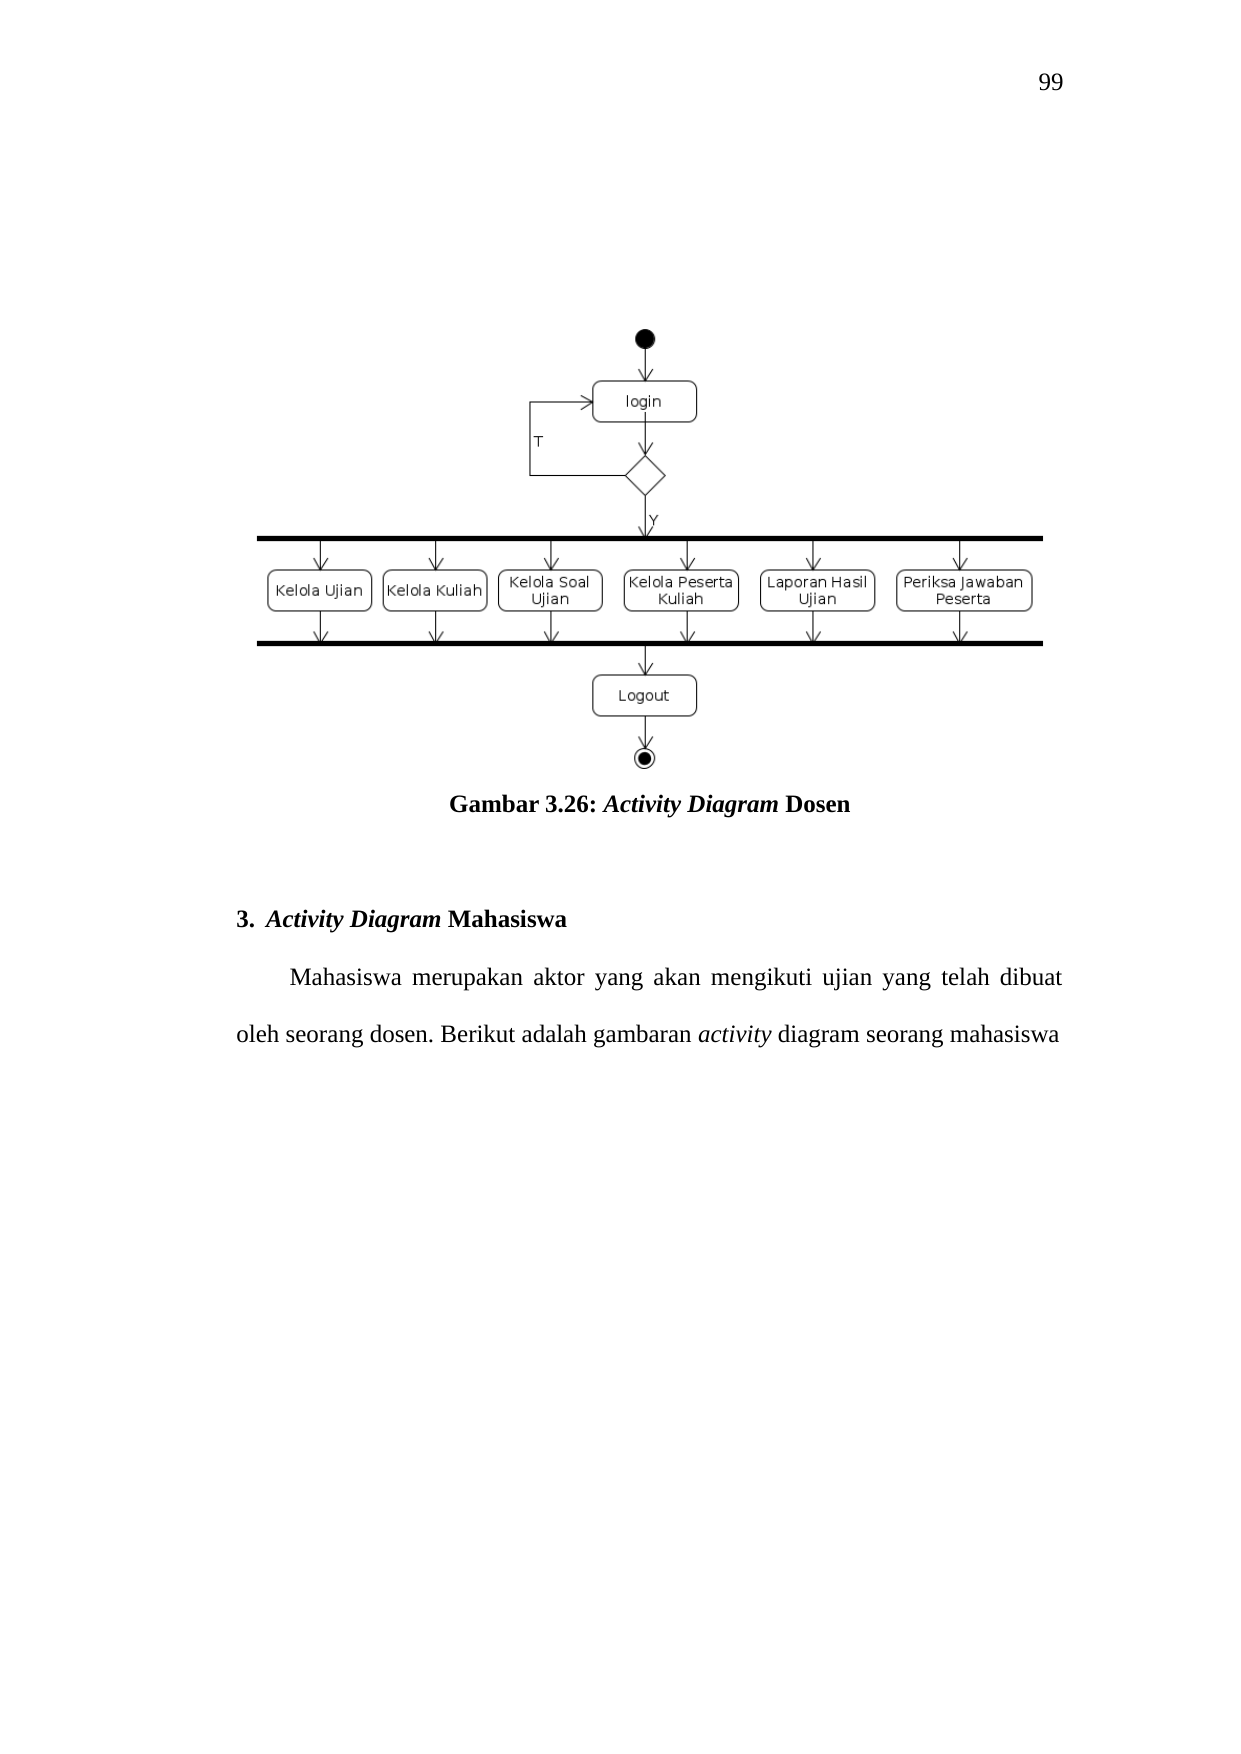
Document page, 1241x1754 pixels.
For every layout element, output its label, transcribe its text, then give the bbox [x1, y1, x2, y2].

text Mahasiswa merupakan aktor yang akan mengikuti ujian yang telah dibuat oleh seorang dosen. Berikut adalah gambaran activity diagram seorang mahasiswa [236, 962, 1063, 1048]
text Gambar 3.26: Activity Diagram Dosen [236, 790, 1063, 818]
list Activity Diagram Mahasiswa [236, 904, 1063, 933]
picture [236, 307, 1064, 790]
